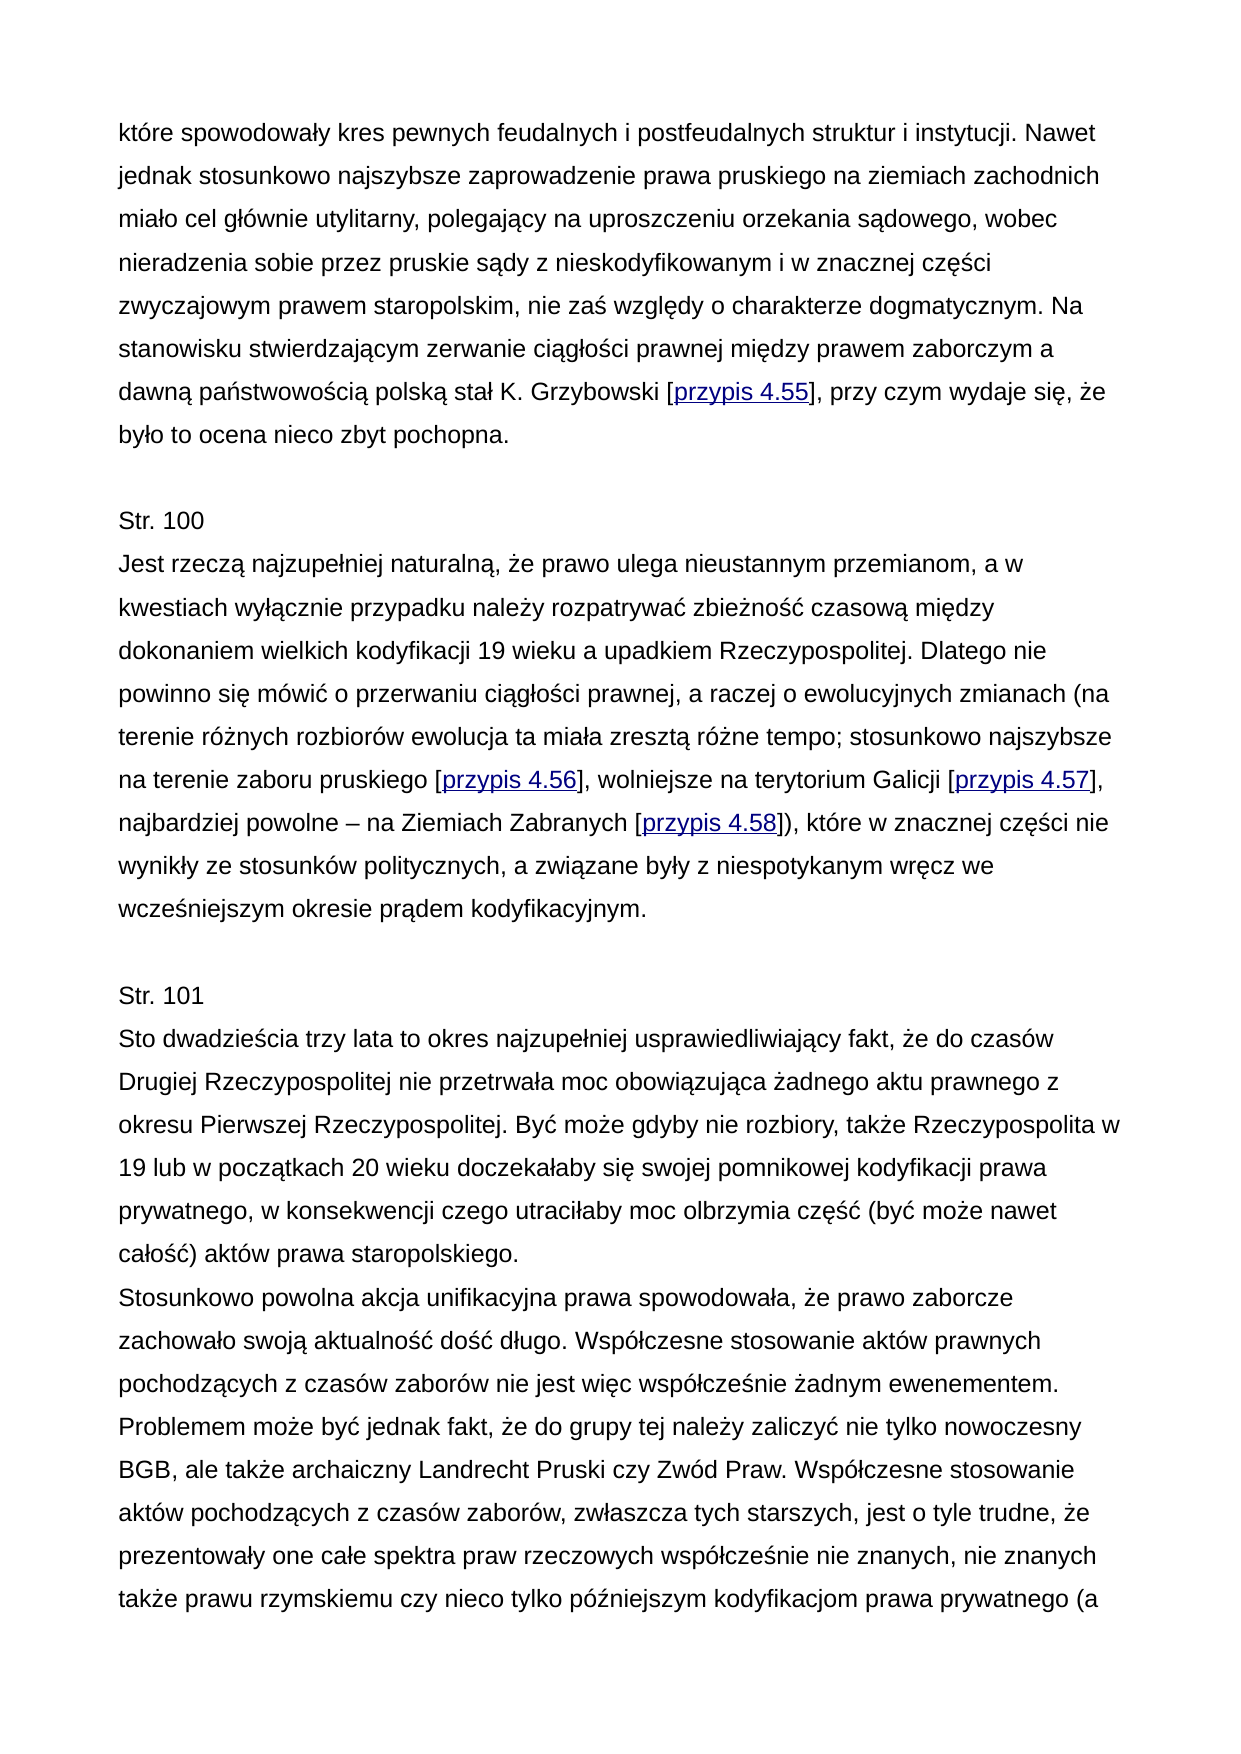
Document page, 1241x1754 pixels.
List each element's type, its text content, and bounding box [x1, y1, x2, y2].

text Stosunkowo powolna akcja unifikacyjna prawa spowodowała, że prawo zaborcze zachowało swoją aktualność dość długo. Współczesne stosowanie aktów prawnych pochodzących z czasów zaborów nie jest więc współcześnie żadnym ewenementem. Problemem może być jednak fakt, że do grupy tej należy zaliczyć nie tylko nowoczesny BGB, ale także archaiczny Landrecht Pruski czy Zwód Praw. Współczesne stosowanie aktów pochodzących z czasów zaborów, zwłaszcza tych starszych, jest o tyle trudne, że prezentowały one całe spektra praw rzeczowych współcześnie nie znanych, nie znanych także prawu rzymskiemu czy nieco tylko późniejszym kodyfikacjom prawa prywatnego (a [118, 1282, 1122, 1613]
text Sto dwadzieścia trzy lata to okres najzupełniej usprawiedliwiający fakt, że do czasów Drugiej Rzeczypospolitej nie przetrwała moc obowiązująca żadnego aktu prawnego z okresu Pierwszej Rzeczypospolitej. Być może gdyby nie rozbiory, także Rzeczypospolita w 19 lub w początkach 20 wieku doczekałaby się swojej pomnikowej kodyfikacji prawa prywatnego, w konsekwencji czego utraciłaby moc olbrzymia część (być może nawet całość) aktów prawa staropolskiego. [118, 1024, 1122, 1268]
text Str. 100 [118, 506, 1122, 535]
text Jest rzeczą najzupełniej naturalną, że prawo ulega nieustannym przemianom, a w kwestiach wyłącznie przypadku należy rozpatrywać zbieżność czasową między dokonaniem wielkich kodyfikacji 19 wieku a upadkiem Rzeczypospolitej. Dlatego nie powinno się mówić o przerwaniu ciągłości prawnej, a raczej o ewolucyjnych zmianach (na terenie różnych rozbiorów ewolucja ta miała zresztą różne tempo; stosunkowo najszybsze na terenie zaboru pruskiego [przypis 4.56], wolniejsze na terytorium Galicji [przypis 4.57], najbardziej powolne – na Ziemiach Zabranych [przypis 4.58]), które w znacznej części nie wynikły ze stosunków politycznych, a związane były z niespotykanym wręcz we wcześniejszym okresie prądem kodyfikacyjnym. [118, 549, 1122, 923]
text Str. 101 [118, 981, 1122, 1009]
text które spowodowały kres pewnych feudalnych i postfeudalnych struktur i instytucji. Nawet jednak stosunkowo najszybsze zaprowadzenie prawa pruskiego na ziemiach zachodnich miało cel głównie utylitarny, polegający na uproszczeniu orzekania sądowego, wobec nieradzenia sobie przez pruskie sądy z nieskodyfikowanym i w znacznej części zwyczajowym prawem staropolskim, nie zaś względy o charakterze dogmatycznym. Na stanowisku stwierdzającym zerwanie ciągłości prawnej między prawem zaborczym a dawną państwowością polską stał K. Grzybowski [przypis 4.55], przy czym wydaje się, że było to ocena nieco zbyt pochopna. [118, 118, 1122, 449]
